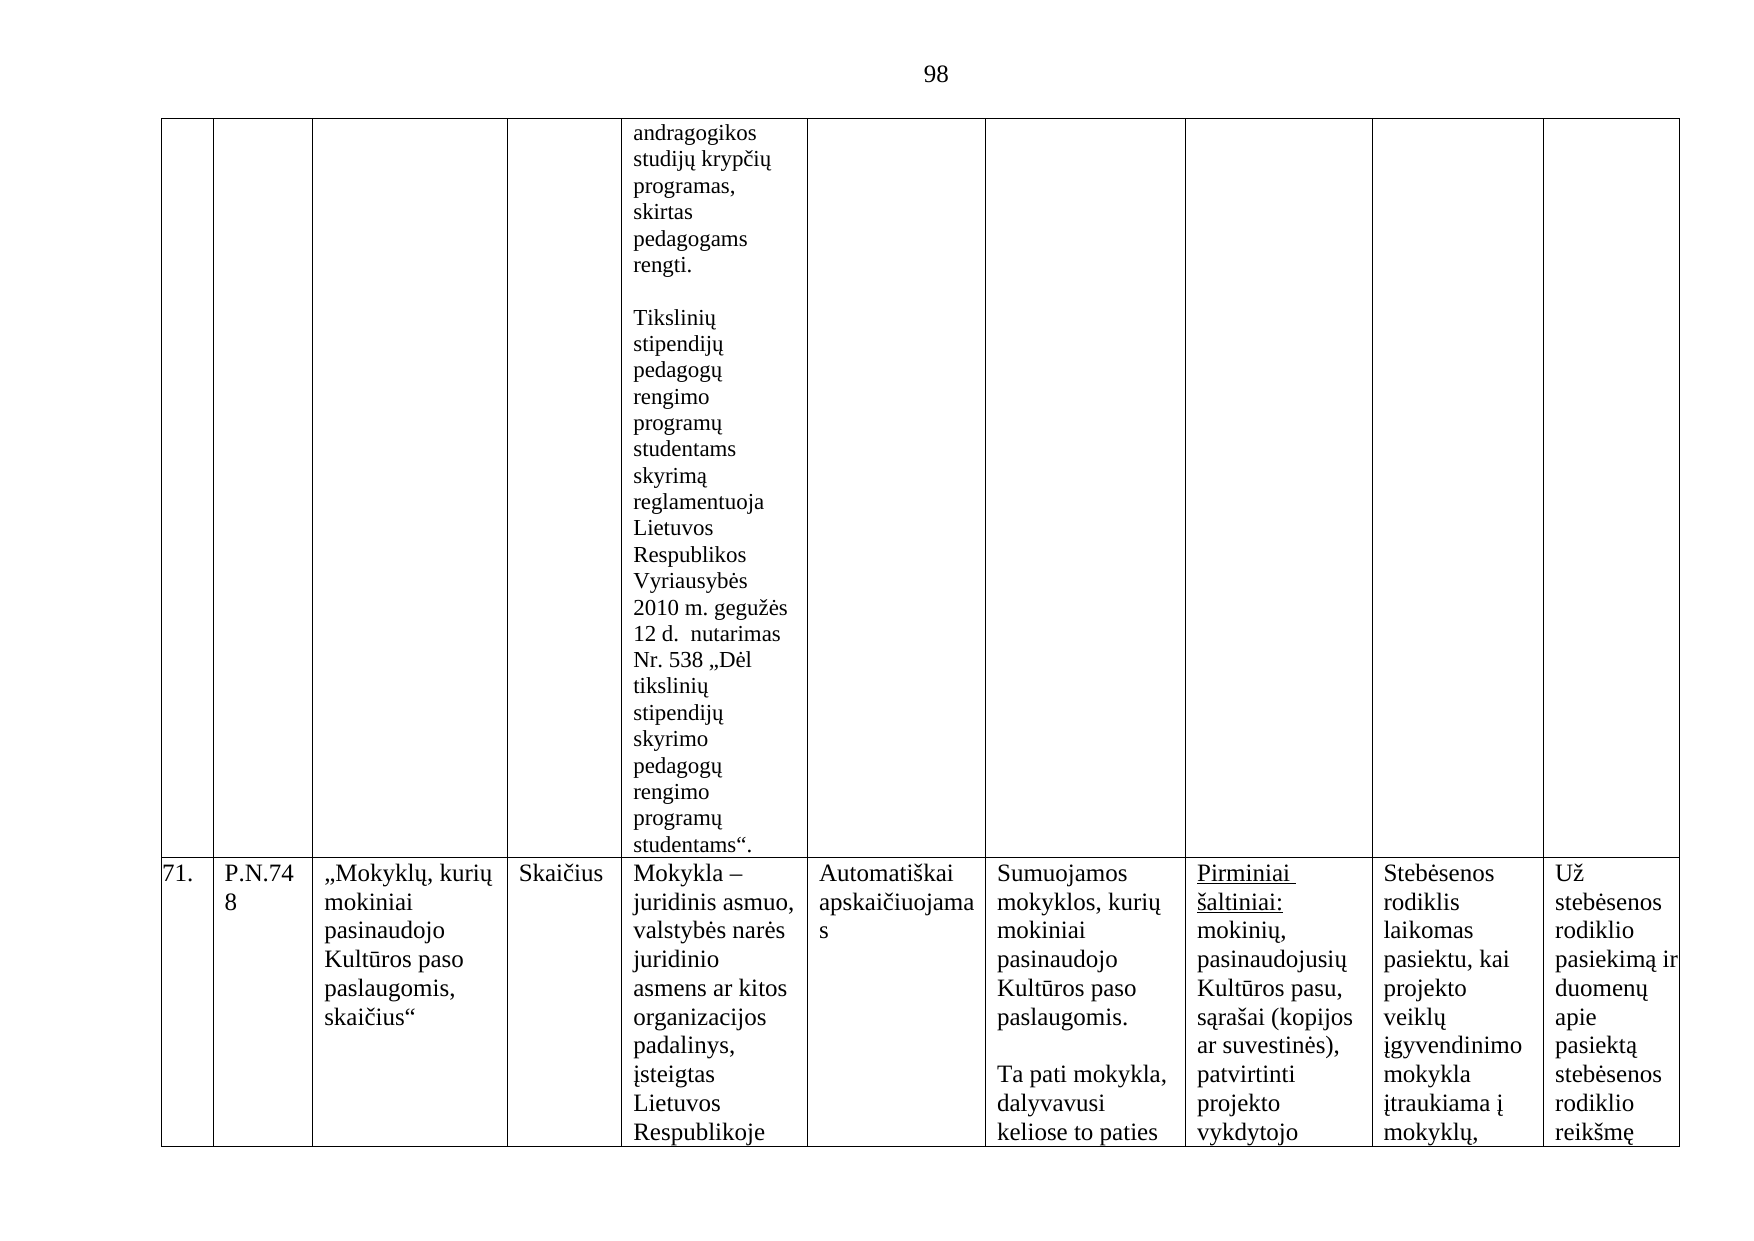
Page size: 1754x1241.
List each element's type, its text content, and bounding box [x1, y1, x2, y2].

table_cell P.N.748 [214, 858, 312, 1146]
table_cell Mokykla – juridinis asmuo, valstybės narės juridinio asmens ar kitos organizacijos padalinys, įsteigtas Lietuvos Respublikoje [622, 858, 807, 1146]
table_cell [1373, 119, 1543, 857]
table_cell [1544, 119, 1679, 857]
table_cell „Mokyklų, kurių mokiniai pasinaudojo Kultūros paso paslaugomis, skaičius“ [313, 858, 507, 1146]
table_cell andragogikos studijų krypčių programas, skirtas pedagogams rengti. Tikslinių stipendijų pedagogų rengimo programų studentams skyrimą reglamentuoja Lietuvos Respublikos Vyriausybės 2010 m. gegužės 12 d. nutarimas Nr. 538 „Dėl tikslinių stipendijų skyrimo pedagogų rengimo programų studentams“. [622, 119, 807, 857]
table_cell Už stebėsenos rodiklio pasiekimą ir duomenų apie pasiektą stebėsenos rodiklio reikšmę [1544, 858, 1679, 1146]
table_cell [986, 119, 1185, 857]
table_cell Stebėsenos rodiklis laikomas pasiektu, kai projekto veiklų įgyvendinimo mokykla įtraukiama į mokyklų, [1373, 858, 1543, 1146]
table_cell [214, 119, 312, 857]
table_cell [313, 119, 507, 857]
table_cell [808, 119, 985, 857]
table_cell 71. [162, 858, 213, 1146]
table_cell [162, 119, 213, 857]
table_cell Automatiškai apskaičiuojamas [808, 858, 985, 1146]
table_cell Skaičius [508, 858, 621, 1146]
table_cell Pirminiai šaltiniai: mokinių, pasinaudojusių Kultūros pasu, sąrašai (kopijos ar suvestinės), patvirtinti projekto vykdytojo [1186, 858, 1372, 1146]
table_cell [508, 119, 621, 857]
table_cell [1186, 119, 1372, 857]
table_cell Sumuojamos mokyklos, kurių mokiniai pasinaudojo Kultūros paso paslaugomis. Ta pati mokykla, dalyvavusi keliose to paties [986, 858, 1185, 1146]
